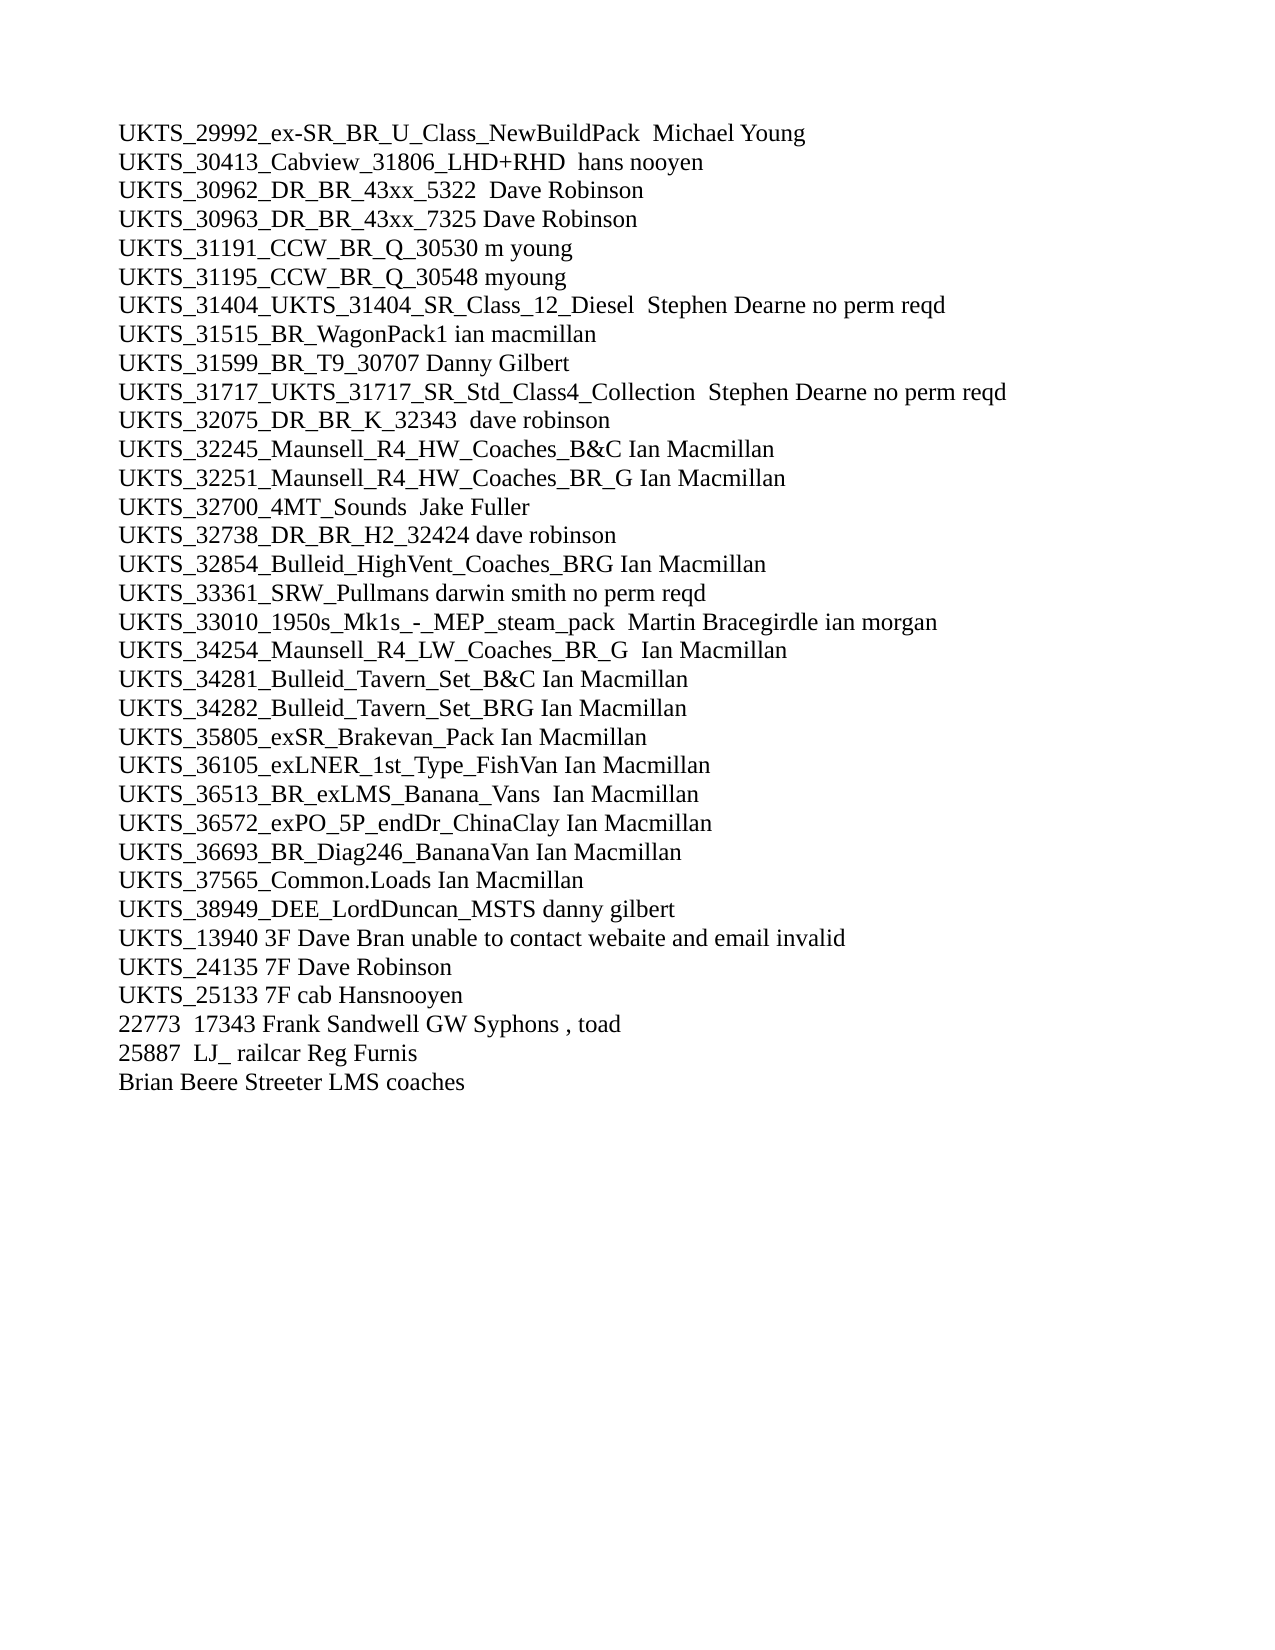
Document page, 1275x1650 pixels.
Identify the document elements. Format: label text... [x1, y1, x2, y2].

text UKTS_36693_BR_Diag246_BananaVan Ian Macmillan [118, 837, 1157, 866]
text UKTS_31717_UKTS_31717_SR_Std_Class4_Collection Stephen Dearne no perm reqd [118, 377, 1157, 406]
text UKTS_30413_Cabview_31806_LHD+RHD hans nooyen [118, 147, 1157, 176]
text UKTS_36105_exLNER_1st_Type_FishVan Ian Macmillan [118, 751, 1157, 779]
text 22773 17343 Frank Sandwell GW Syphons , toad [118, 1009, 1157, 1038]
text UKTS_36572_exPO_5P_endDr_ChinaClay Ian Macmillan [118, 808, 1157, 837]
text UKTS_31515_BR_WagonPack1 ian macmillan [118, 319, 1157, 348]
text UKTS_34254_Maunsell_R4_LW_Coaches_BR_G Ian Macmillan [118, 636, 1157, 664]
text UKTS_32700_4MT_Sounds Jake Fuller [118, 492, 1157, 521]
text UKTS_32251_Maunsell_R4_HW_Coaches_BR_G Ian Macmillan [118, 463, 1157, 492]
text UKTS_36513_BR_exLMS_Banana_Vans Ian Macmillan [118, 779, 1157, 808]
text UKTS_31191_CCW_BR_Q_30530 m young [118, 233, 1157, 262]
text UKTS_35805_exSR_Brakevan_Pack Ian Macmillan [118, 722, 1157, 751]
text UKTS_33010_1950s_Mk1s_-_MEP_steam_pack Martin Bracegirdle ian morgan [118, 607, 1157, 636]
text UKTS_29992_ex-SR_BR_U_Class_NewBuildPack Michael Young [118, 118, 1157, 147]
text UKTS_31195_CCW_BR_Q_30548 myoung [118, 262, 1157, 291]
text UKTS_32854_Bulleid_HighVent_Coaches_BRG Ian Macmillan [118, 549, 1157, 578]
text UKTS_34282_Bulleid_Tavern_Set_BRG Ian Macmillan [118, 693, 1157, 722]
text UKTS_24135 7F Dave Robinson [118, 952, 1157, 981]
text UKTS_25133 7F cab Hansnooyen [118, 981, 1157, 1009]
text Brian Beere Streeter LMS coaches [118, 1067, 1157, 1096]
text UKTS_30963_DR_BR_43xx_7325 Dave Robinson [118, 204, 1157, 233]
text 25887 LJ_ railcar Reg Furnis [118, 1038, 1157, 1067]
text UKTS_34281_Bulleid_Tavern_Set_B&C Ian Macmillan [118, 664, 1157, 693]
text UKTS_31404_UKTS_31404_SR_Class_12_Diesel Stephen Dearne no perm reqd [118, 291, 1157, 319]
text UKTS_33361_SRW_Pullmans darwin smith no perm reqd [118, 578, 1157, 607]
text UKTS_30962_DR_BR_43xx_5322 Dave Robinson [118, 176, 1157, 204]
text UKTS_31599_BR_T9_30707 Danny Gilbert [118, 348, 1157, 377]
text UKTS_32075_DR_BR_K_32343 dave robinson [118, 406, 1157, 434]
text UKTS_32245_Maunsell_R4_HW_Coaches_B&C Ian Macmillan [118, 434, 1157, 463]
text UKTS_13940 3F Dave Bran unable to contact webaite and email invalid [118, 923, 1157, 952]
text UKTS_38949_DEE_LordDuncan_MSTS danny gilbert [118, 894, 1157, 923]
text UKTS_32738_DR_BR_H2_32424 dave robinson [118, 521, 1157, 549]
text UKTS_37565_Common.Loads Ian Macmillan [118, 866, 1157, 894]
